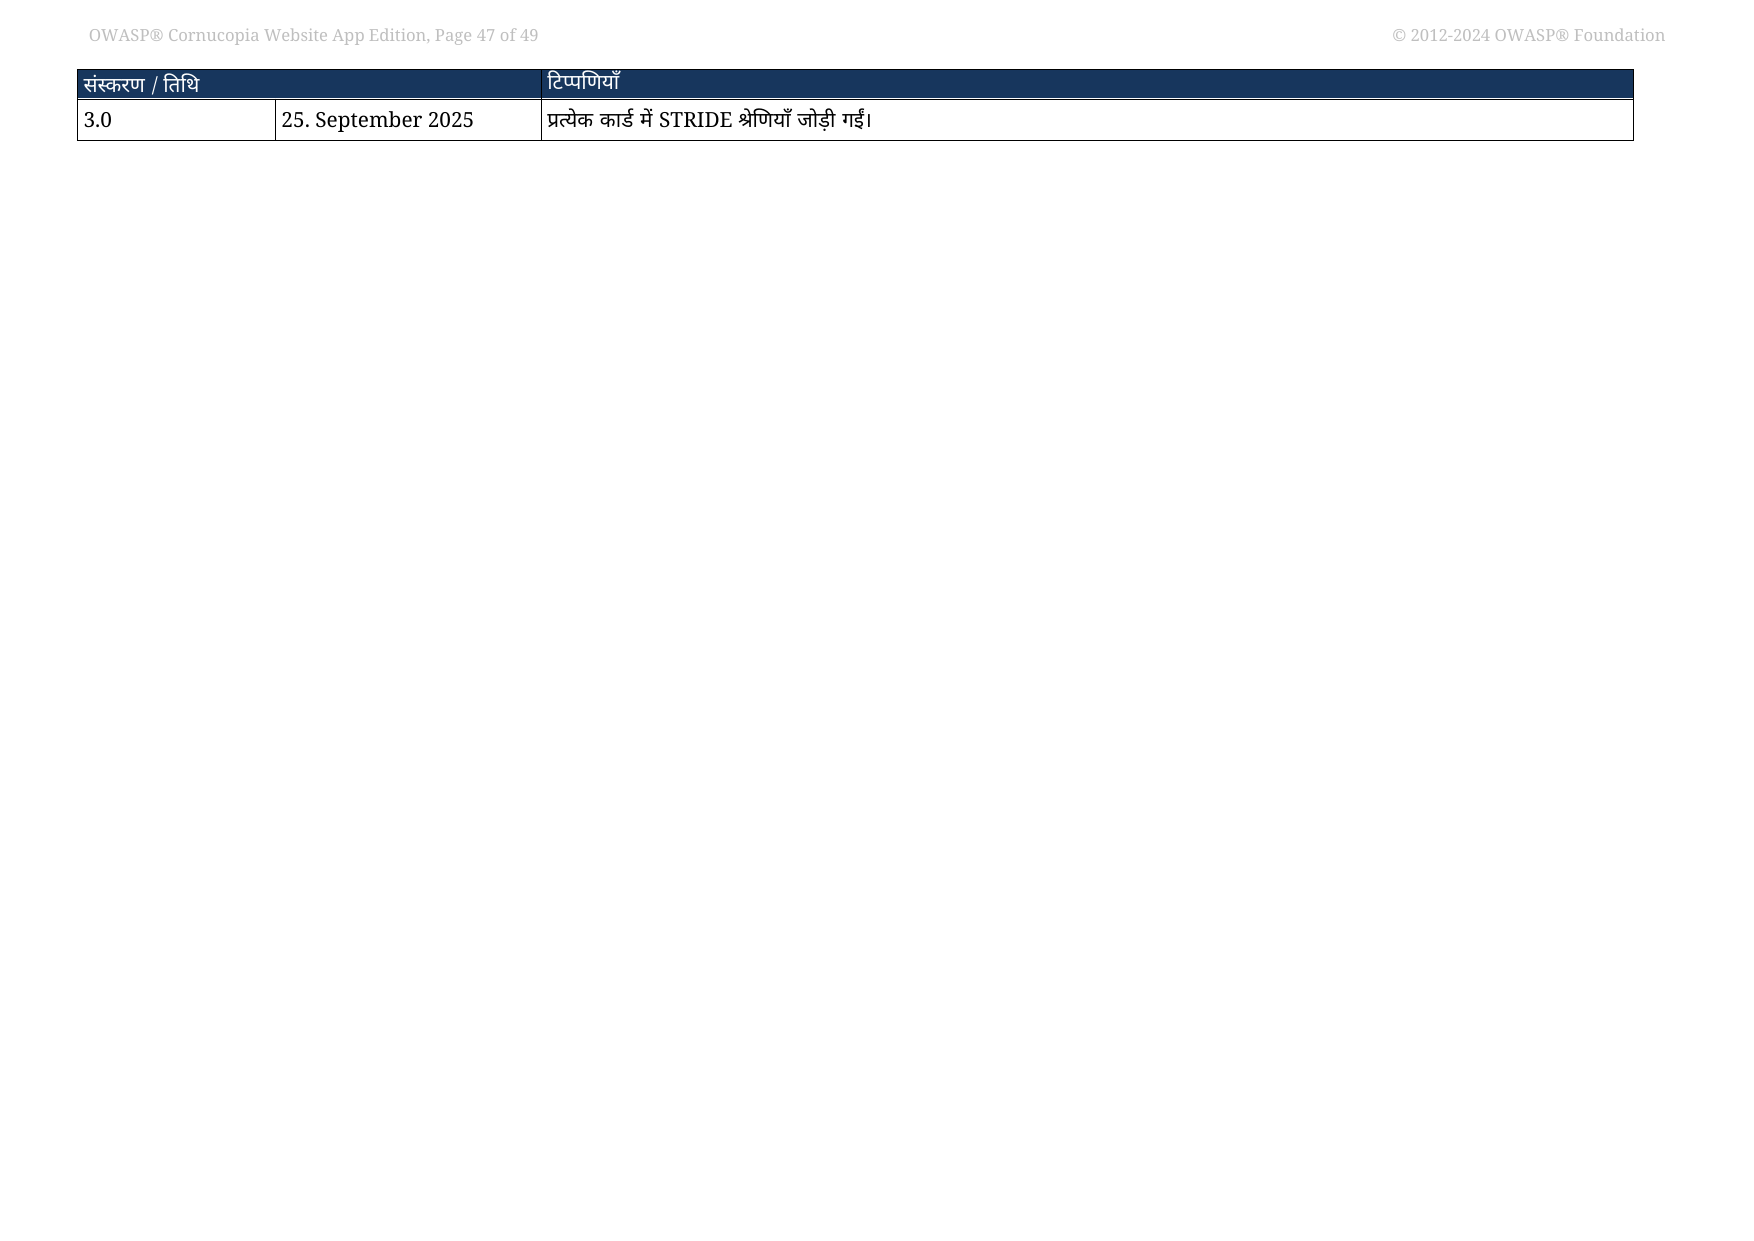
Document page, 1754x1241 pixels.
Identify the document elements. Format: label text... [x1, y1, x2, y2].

table_header टिप्पणियाँ [542, 70, 1633, 98]
table_cell प्रत्येक कार्ड में STRIDE श्रेणियाँ जोड़ी गईं। [542, 100, 1633, 140]
table_header संस्करण / तिथि [78, 70, 541, 98]
table_cell 25. September 2025 [276, 100, 541, 140]
table_cell 3.0 [78, 100, 275, 140]
